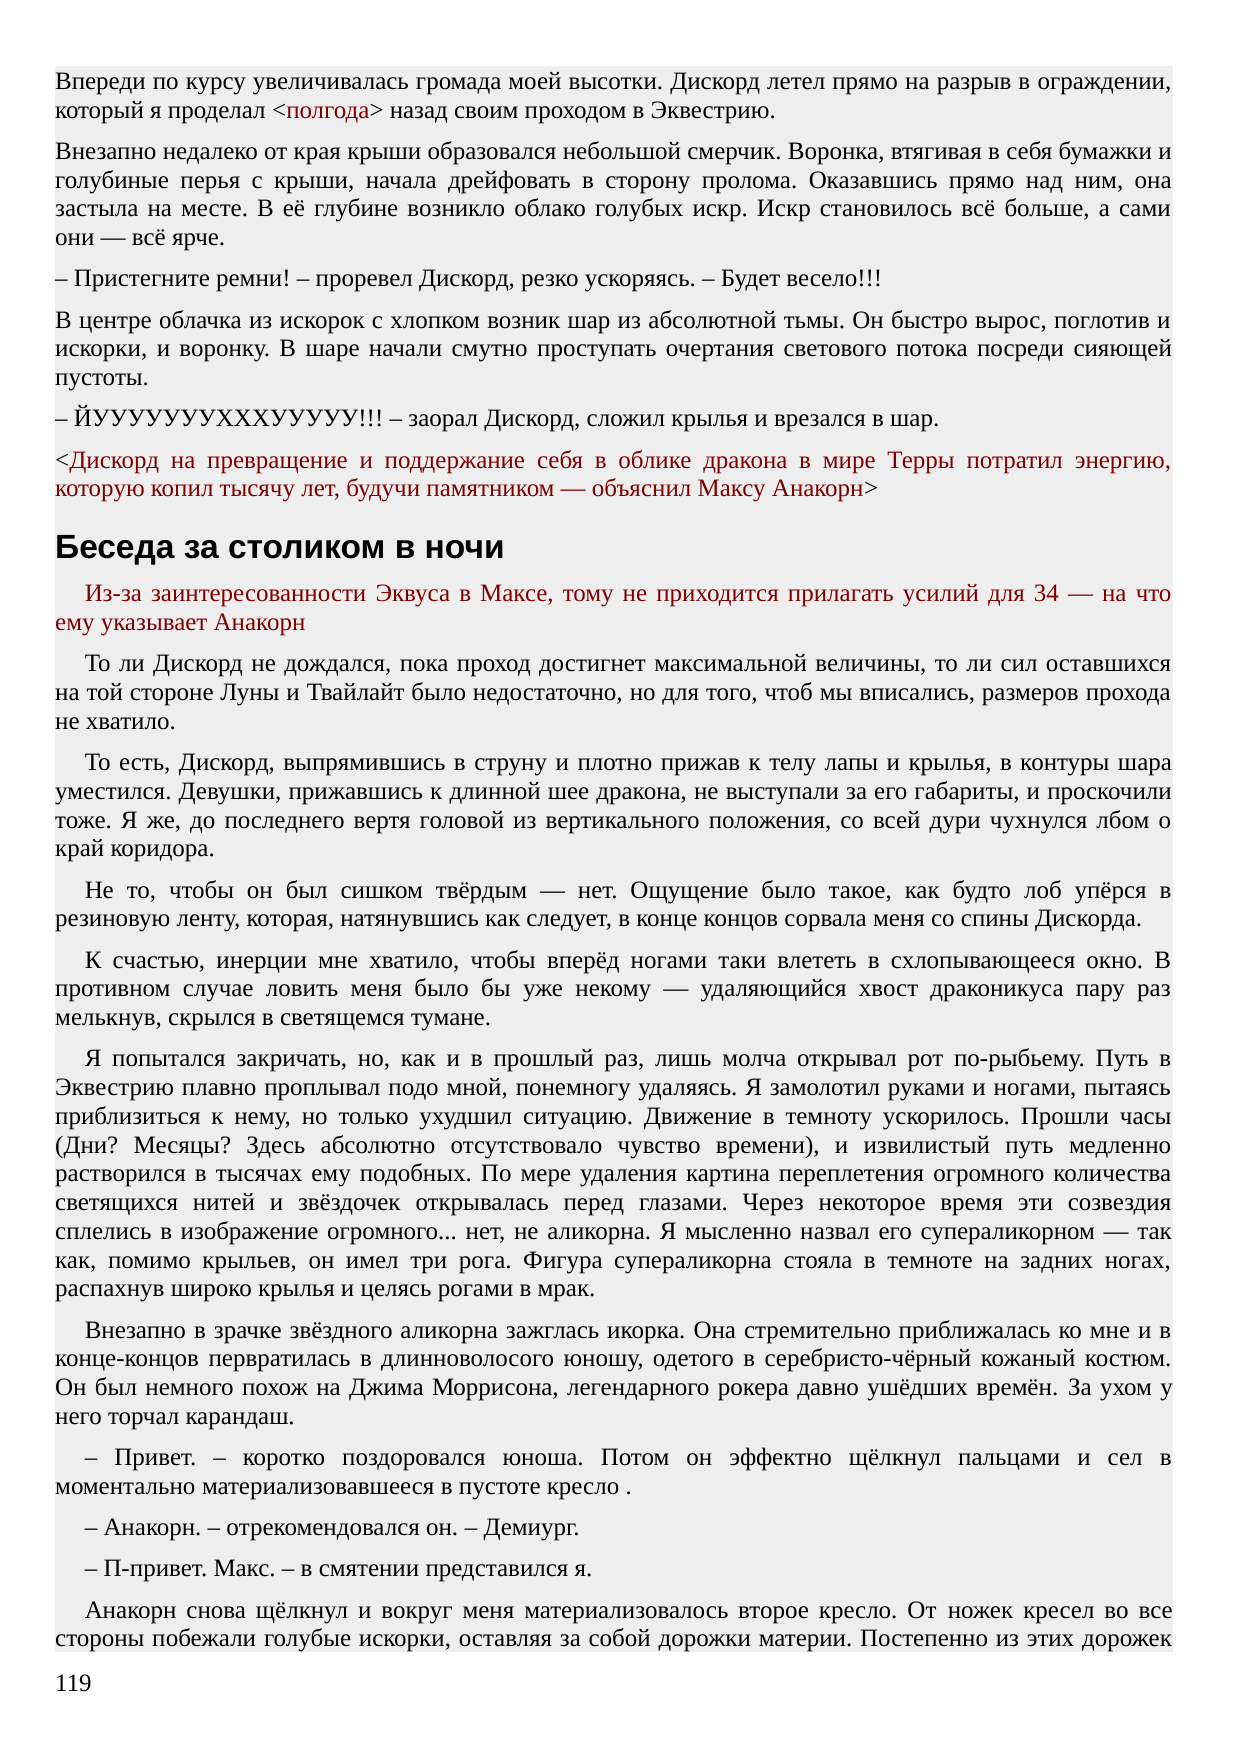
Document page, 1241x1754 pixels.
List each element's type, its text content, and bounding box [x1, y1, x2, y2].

text Внезапно недалеко от края крыши образовался небольшой смерчик. Воронка, втягивая в себя бумажки и голубиные перья с крыши, начала дрейфовать в сторону пролома. Оказавшись прямо над ним, она застыла на месте. В её глубине возникло облако голубых искр. Искр становилось всё больше, а сами они — всё ярче. [55, 136, 1173, 251]
text То есть, Дискорд, выпрямившись в струну и плотно прижав к телу лапы и крылья, в контуры шара уместился. Девушки, прижавшись к длинной шее дракона, не выступали за его габариты, и проскочили тоже. Я же, до последнего вертя головой из вертикального положения, со всей дури чухнулся лбом о край коридора. [55, 747, 1173, 862]
text В центре облачка из искорок с хлопком возник шар из абсолютной тьмы. Он быстро вырос, поглотив и искорки, и воронку. В шаре начали смутно проступать очертания светового потока посреди сияющей пустоты. [55, 305, 1173, 391]
text – Анакорн. – отрекомендовался он. – Демиург. [55, 1512, 1173, 1541]
text Я попытался закричать, но, как и в прошлый раз, лишь молча открывал рот по-рыбьему. Путь в Эквестрию плавно проплывал подо мной, понемногу удаляясь. Я замолотил руками и ногами, пытаясь приблизиться к нему, но только ухудшил ситуацию. Движение в темноту ускорилось. Прошли часы (Дни? Месяцы? Здесь абсолютно отсутствовало чувство времени), и извилистый путь медленно растворился в тысячах ему подобных. По мере удаления картина переплетения огромного количества светящихся нитей и звёздочек открывалась перед глазами. Через некоторое время эти созвездия сплелись в изображение огромного... нет, не аликорна. Я мысленно назвал его супераликорном — так как, помимо крыльев, он имел три рога. Фигура супераликорна стояла в темноте на задних ногах, распахнув широко крылья и целясь рогами в мрак. [55, 1043, 1173, 1302]
text К счастью, инерции мне хватило, чтобы вперёд ногами таки влететь в схлопывающееся окно. В противном случае ловить меня было бы уже некому — удаляющийся хвост драконикуса пару раз мелькнув, скрылся в светящемся тумане. [55, 945, 1173, 1031]
text Впереди по курсу увеличивалась громада моей высотки. Дискорд летел прямо на разрыв в ограждении, который я проделал <полгода> назад своим проходом в Эквестрию. [55, 66, 1173, 123]
subtitle Беседа за столиком в ночи [55, 527, 1173, 566]
text То ли Дискорд не дождался, пока проход достигнет максимальной величины, то ли сил оставшихся на той стороне Луны и Твайлайт было недостаточно, но для того, чтоб мы вписались, размеров прохода не хватило. [55, 648, 1173, 735]
text Не то, чтобы он был сишком твёрдым — нет. Ощущение было такое, как будто лоб упёрся в резиновую ленту, которая, натянувшись как следует, в конце концов сорвала меня со спины Дискорда. [55, 875, 1173, 932]
text – Пристегните ремни! – проревел Дискорд, резко ускоряясь. – Будет весело!!! [55, 263, 1173, 292]
text – Привет. – коротко поздоровался юноша. Потом он эффектно щёлкнул пальцами и сел в моментально материализовавшееся в пустоте кресло . [55, 1442, 1173, 1500]
text Из-за заинтересованности Эквуса в Максе, тому не приходится прилагать усилий для 34 — на что ему указывает Анакорн [55, 578, 1173, 636]
text <Дискорд на превращение и поддержание себя в облике дракона в мире Терры потратил энергию, которую копил тысячу лет, будучи памятником — объяснил Максу Анакорн> [55, 445, 1173, 502]
text – П-привет. Макс. – в смятении представился я. [55, 1553, 1173, 1582]
text – ЙУУУУУУУХХХУУУУУ!!! – заорал Дискорд, сложил крылья и врезался в шар. [55, 403, 1173, 432]
text Анакорн снова щёлкнул и вокруг меня материализовалось второе кресло. От ножек кресел во все стороны побежали голубые искорки, оставляя за собой дорожки материи. Постепенно из этих дорожек [55, 1595, 1173, 1652]
text Внезапно в зрачке звёздного аликорна зажглась икорка. Она стремительно приближалась ко мне и в конце-концов первратилась в длинноволосого юношу, одетого в серебристо-чёрный кожаный костюм. Он был немного похож на Джима Моррисона, легендарного рокера давно ушёдших времён. За ухом у него торчал карандаш. [55, 1315, 1173, 1430]
